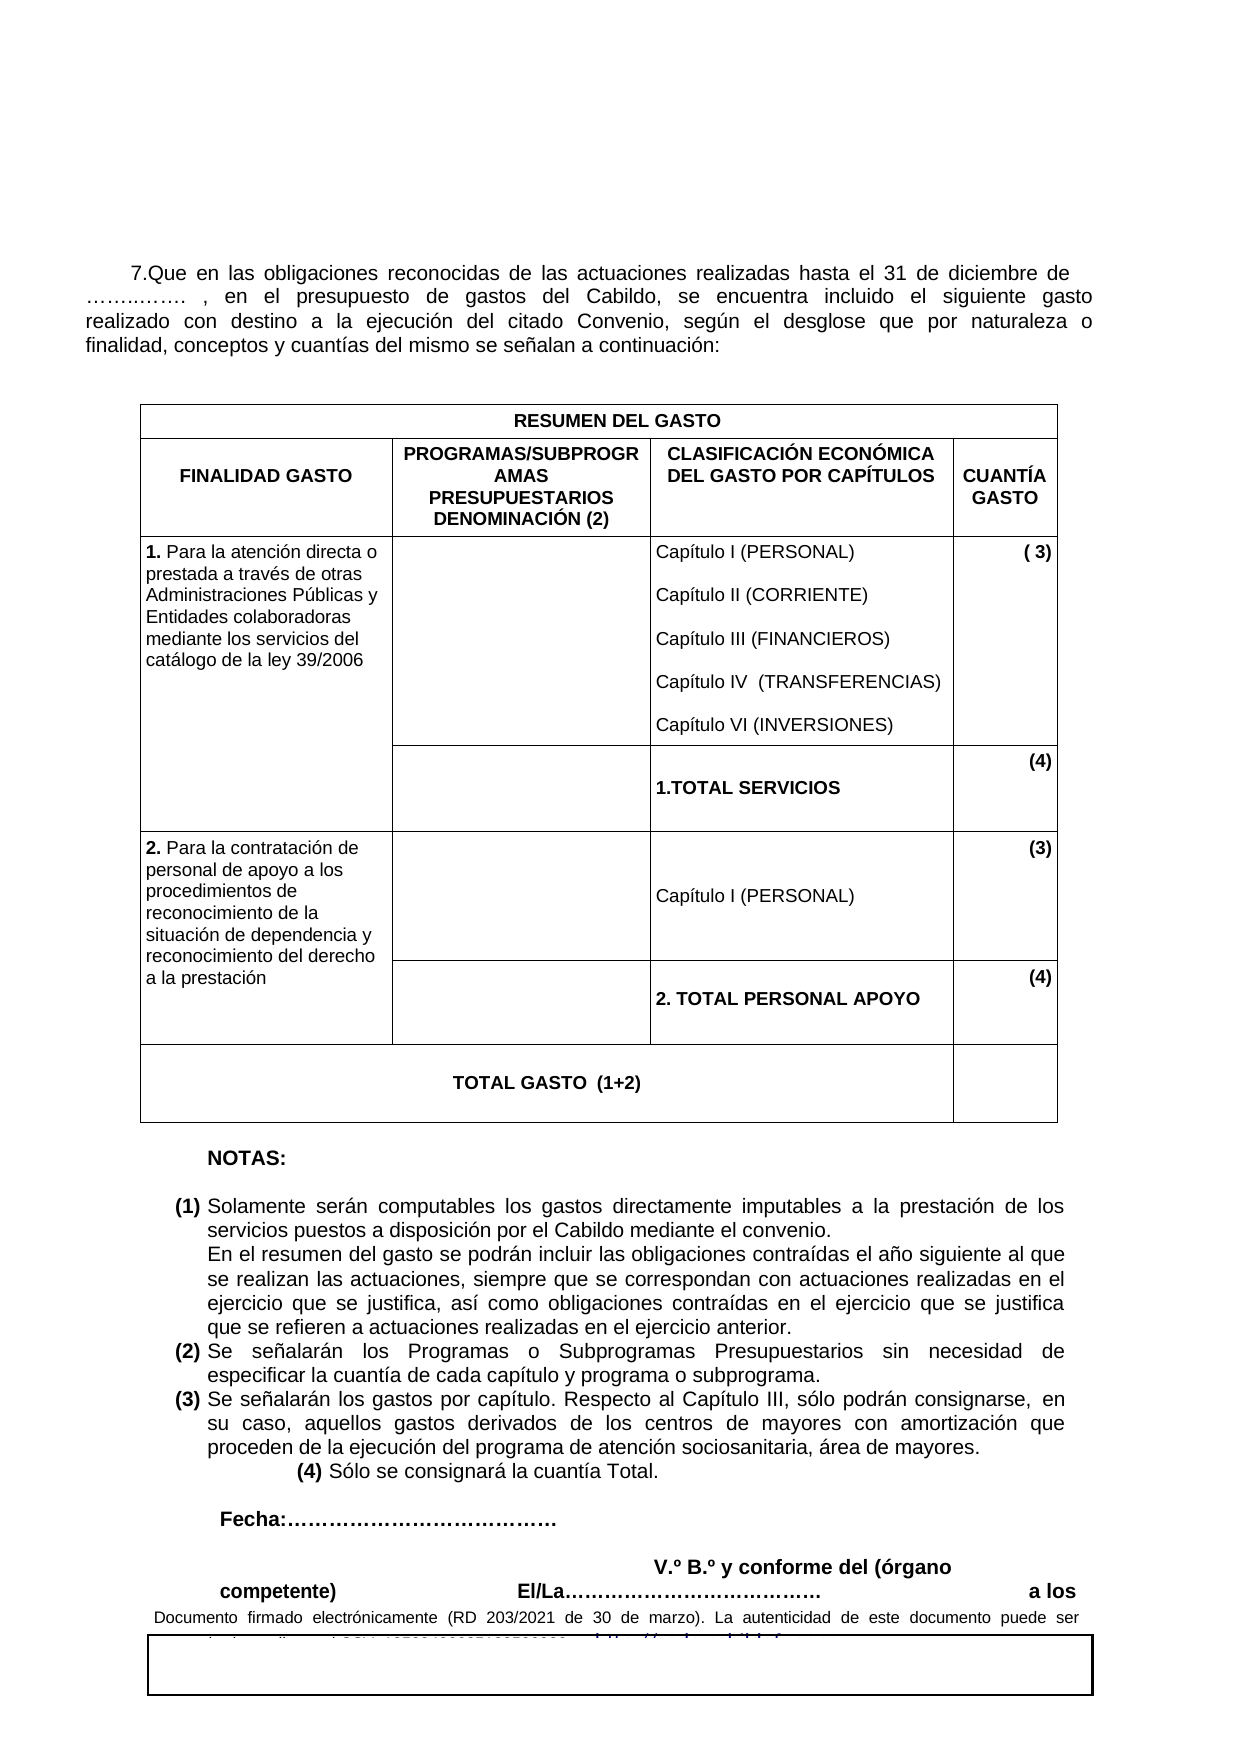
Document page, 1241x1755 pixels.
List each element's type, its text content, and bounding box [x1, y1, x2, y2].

table_cell 1.TOTAL SERVICIOS [651, 746, 953, 831]
table_cell Capítulo I (PERSONAL) Capítulo II (CORRIENTE) Capítulo III (FINANCIEROS) Capítulo IV (TRANSFERENCIAS) Capítulo VI (INVERSIONES) [651, 537, 953, 745]
table_cell [393, 746, 650, 831]
table_cell 2. Para la contratación de personal de apoyo a los procedimientos de reconocimiento de la situación de dependencia y reconocimiento del derecho a la prestación [141, 832, 392, 1044]
text competente) El/La………………………………… a los [219, 1579, 1077, 1603]
table_cell 2. TOTAL PERSONAL APOYO [651, 961, 953, 1044]
list Que en las obligaciones reconocidas de las actuaciones realizadas hasta el 31 de diciembre de [130, 260, 1107, 284]
subtitle Fecha:………………………………… [219, 1507, 1107, 1531]
list Se señalarán los gastos por capítulo. Respecto al Capítulo III, sólo podrán consignarse, en su caso, aquellos gastos derivados de los centros de mayores con amortización que proceden de la ejecución del programa de atención sociosanitaria, área de mayores. [175, 1387, 1065, 1459]
table_header RESUMEN DEL GASTO [141, 405, 1057, 438]
table_cell TOTAL GASTO (1+2) [141, 1045, 953, 1122]
list Solamente serán computables los gastos directamente imputables a la prestación de los servicios puestos a disposición por el Cabildo mediante el convenio. [175, 1194, 1065, 1242]
table_cell (4) [954, 746, 1057, 831]
table_cell (3) [954, 832, 1057, 960]
subtitle NOTAS: [207, 1146, 1107, 1170]
list Se señalarán los Programas o Subprogramas Presupuestarios sin necesidad de especificar la cuantía de cada capítulo y programa o subprograma. [175, 1339, 1065, 1387]
table_cell FINALIDAD GASTO [141, 439, 392, 536]
table_cell Capítulo I (PERSONAL) [651, 832, 953, 960]
table_cell (4) [954, 961, 1057, 1044]
table_cell [954, 1045, 1057, 1122]
table_cell CLASIFICACIÓN ECONÓMICA DEL GASTO POR CAPÍTULOS [651, 439, 953, 536]
text En el resumen del gasto se podrán incluir las obligaciones contraídas el año siguiente al que se realizan las actuaciones, siempre que se correspondan con actuaciones realizadas en el ejercicio que se justifica, así como obligaciones contraídas en el ejercicio que se justifica que se refieren a actuaciones realizadas en el ejercicio anterior. [207, 1242, 1065, 1339]
text ……..……. , en el presupuesto de gastos del Cabildo, se encuentra incluido el siguiente gasto realizado con destino a la ejecución del citado Convenio, según el desglose que por naturaleza o finalidad, conceptos y cuantías del mismo se señalan a continuación: [85, 284, 1093, 357]
table_cell PROGRAMAS/SUBPROGR AMAS PRESUPUESTARIOS DENOMINACIÓN (2) [393, 439, 650, 536]
list Sólo se consignará la cuantía Total. [297, 1459, 1107, 1483]
table_cell [393, 961, 650, 1044]
table_cell CUANTÍA GASTO [954, 439, 1057, 536]
table_cell [393, 537, 650, 745]
table_cell [393, 832, 650, 960]
table_cell ( 3) [954, 537, 1057, 745]
table_cell 1. Para la atención directa o prestada a través de otras Administraciones Públicas y Entidades colaboradoras mediante los servicios del catálogo de la ley 39/2006 [141, 537, 392, 831]
text V.º B.º y conforme del (órgano [654, 1555, 1107, 1579]
